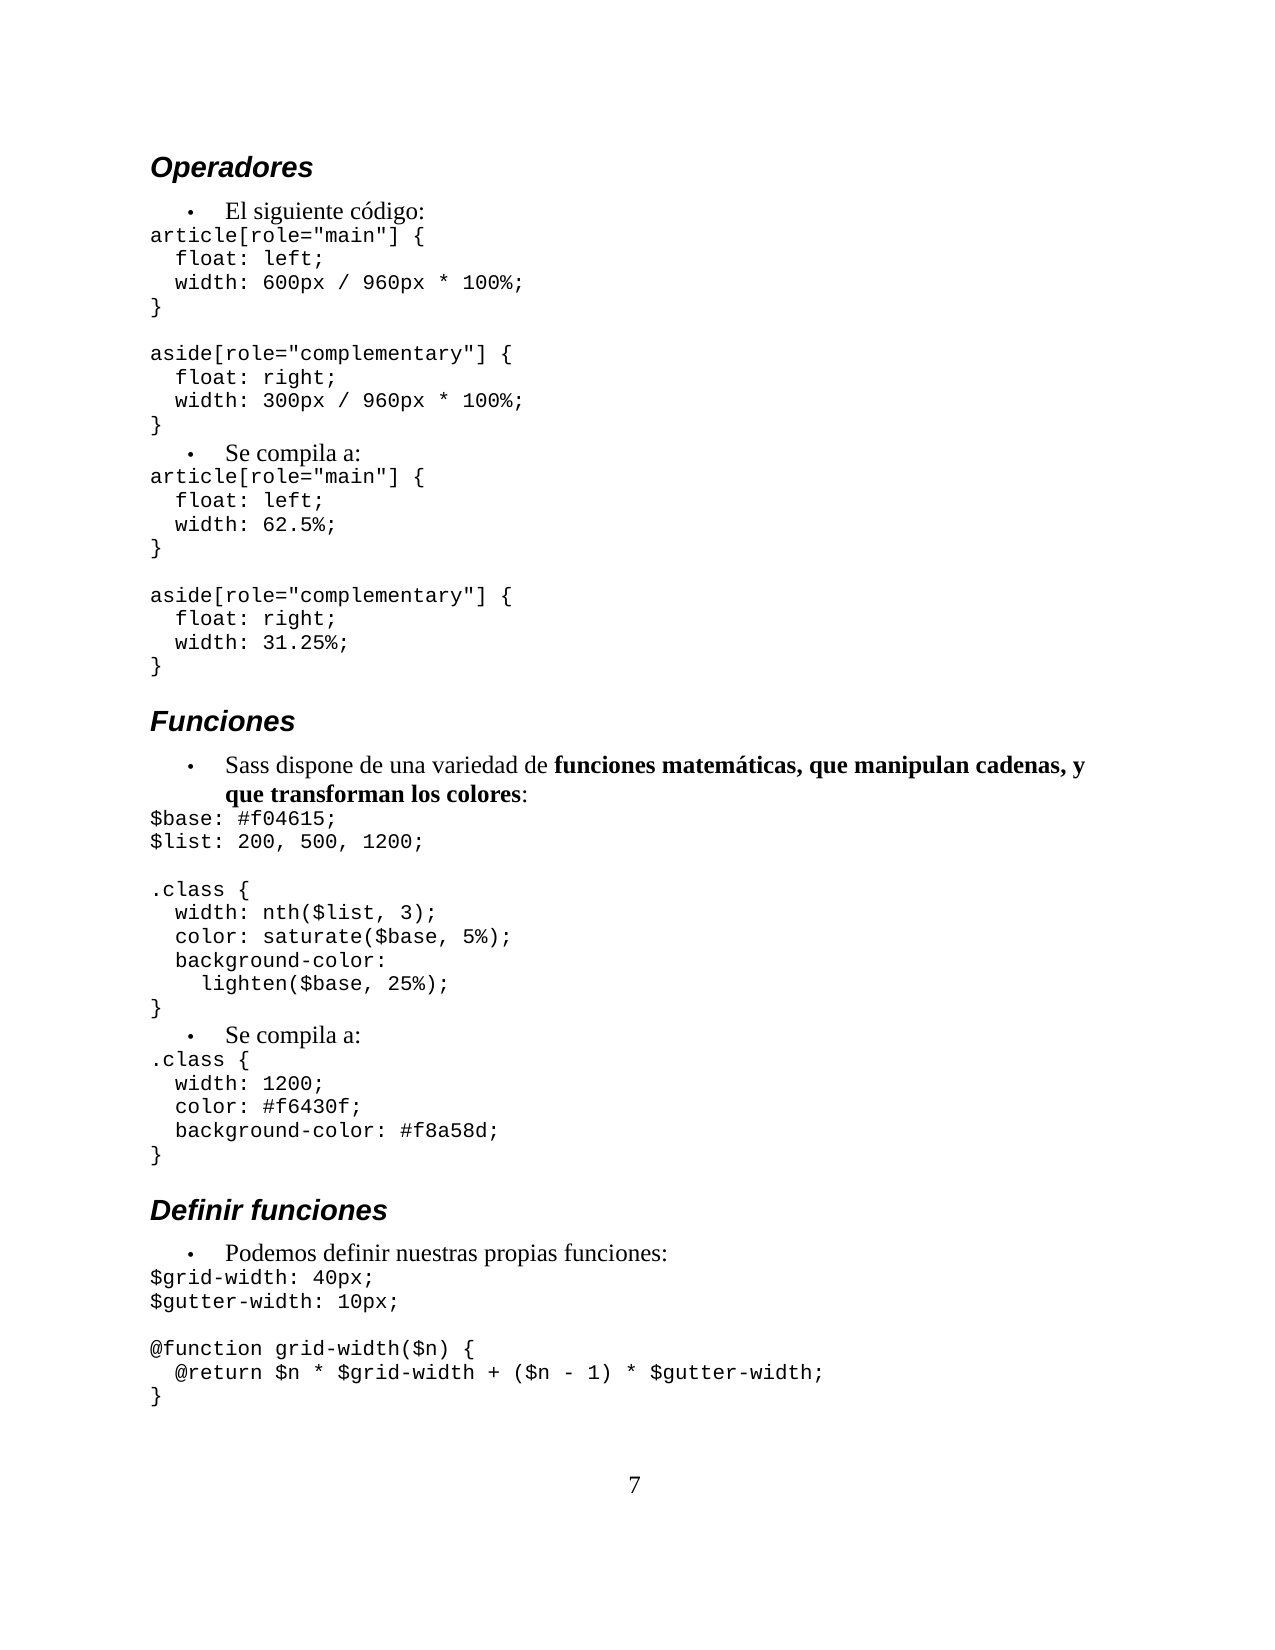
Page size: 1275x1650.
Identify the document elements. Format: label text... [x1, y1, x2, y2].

text float: left; [150, 490, 1125, 514]
text background-color: #f8a58d; [150, 1120, 1125, 1144]
text article[role="main"] { [150, 466, 1125, 490]
list Se compila a: [187, 438, 1125, 466]
list Podemos definir nuestras propias funciones: [187, 1238, 1125, 1267]
list Se compila a: [187, 1021, 1125, 1049]
text color: #f6430f; [150, 1097, 1125, 1120]
text .class { [150, 1049, 1125, 1073]
text color: saturate($base, 5%); [150, 926, 1125, 949]
text } [150, 1386, 1125, 1409]
text @function grid-width($n) { [150, 1338, 1125, 1362]
subtitle Definir funciones [150, 1192, 1125, 1226]
text width: 300px / 960px * 100%; [150, 390, 1125, 414]
text width: 31.25%; [150, 632, 1125, 656]
text .class { [150, 879, 1125, 902]
text } [150, 414, 1125, 438]
text float: left; [150, 248, 1125, 272]
text aside[role="complementary"] { [150, 343, 1125, 367]
text } [150, 537, 1125, 561]
text } [150, 296, 1125, 319]
text } [150, 1144, 1125, 1167]
text background-color: [150, 949, 1125, 973]
text @return $n * $grid-width + ($n - 1) * $gutter-width; [150, 1362, 1125, 1386]
text width: 1200; [150, 1073, 1125, 1097]
list Sass dispone de una variedad de funciones matemáticas, que manipulan cadenas, y que transforman los colores: [187, 750, 1125, 808]
list El siguiente código: [187, 196, 1125, 225]
text $base: #f04615; [150, 808, 1125, 831]
text width: 600px / 960px * 100%; [150, 272, 1125, 296]
text float: right; [150, 608, 1125, 632]
text article[role="main"] { [150, 225, 1125, 248]
text width: nth($list, 3); [150, 902, 1125, 926]
text $list: 200, 500, 1200; [150, 831, 1125, 855]
subtitle Operadores [150, 150, 1125, 183]
text } [150, 997, 1125, 1021]
text aside[role="complementary"] { [150, 584, 1125, 608]
text $gutter-width: 10px; [150, 1291, 1125, 1314]
text float: right; [150, 367, 1125, 390]
text } [150, 656, 1125, 679]
text width: 62.5%; [150, 514, 1125, 537]
text lighten($base, 25%); [150, 973, 1125, 997]
text $grid-width: 40px; [150, 1267, 1125, 1291]
subtitle Funciones [150, 704, 1125, 738]
